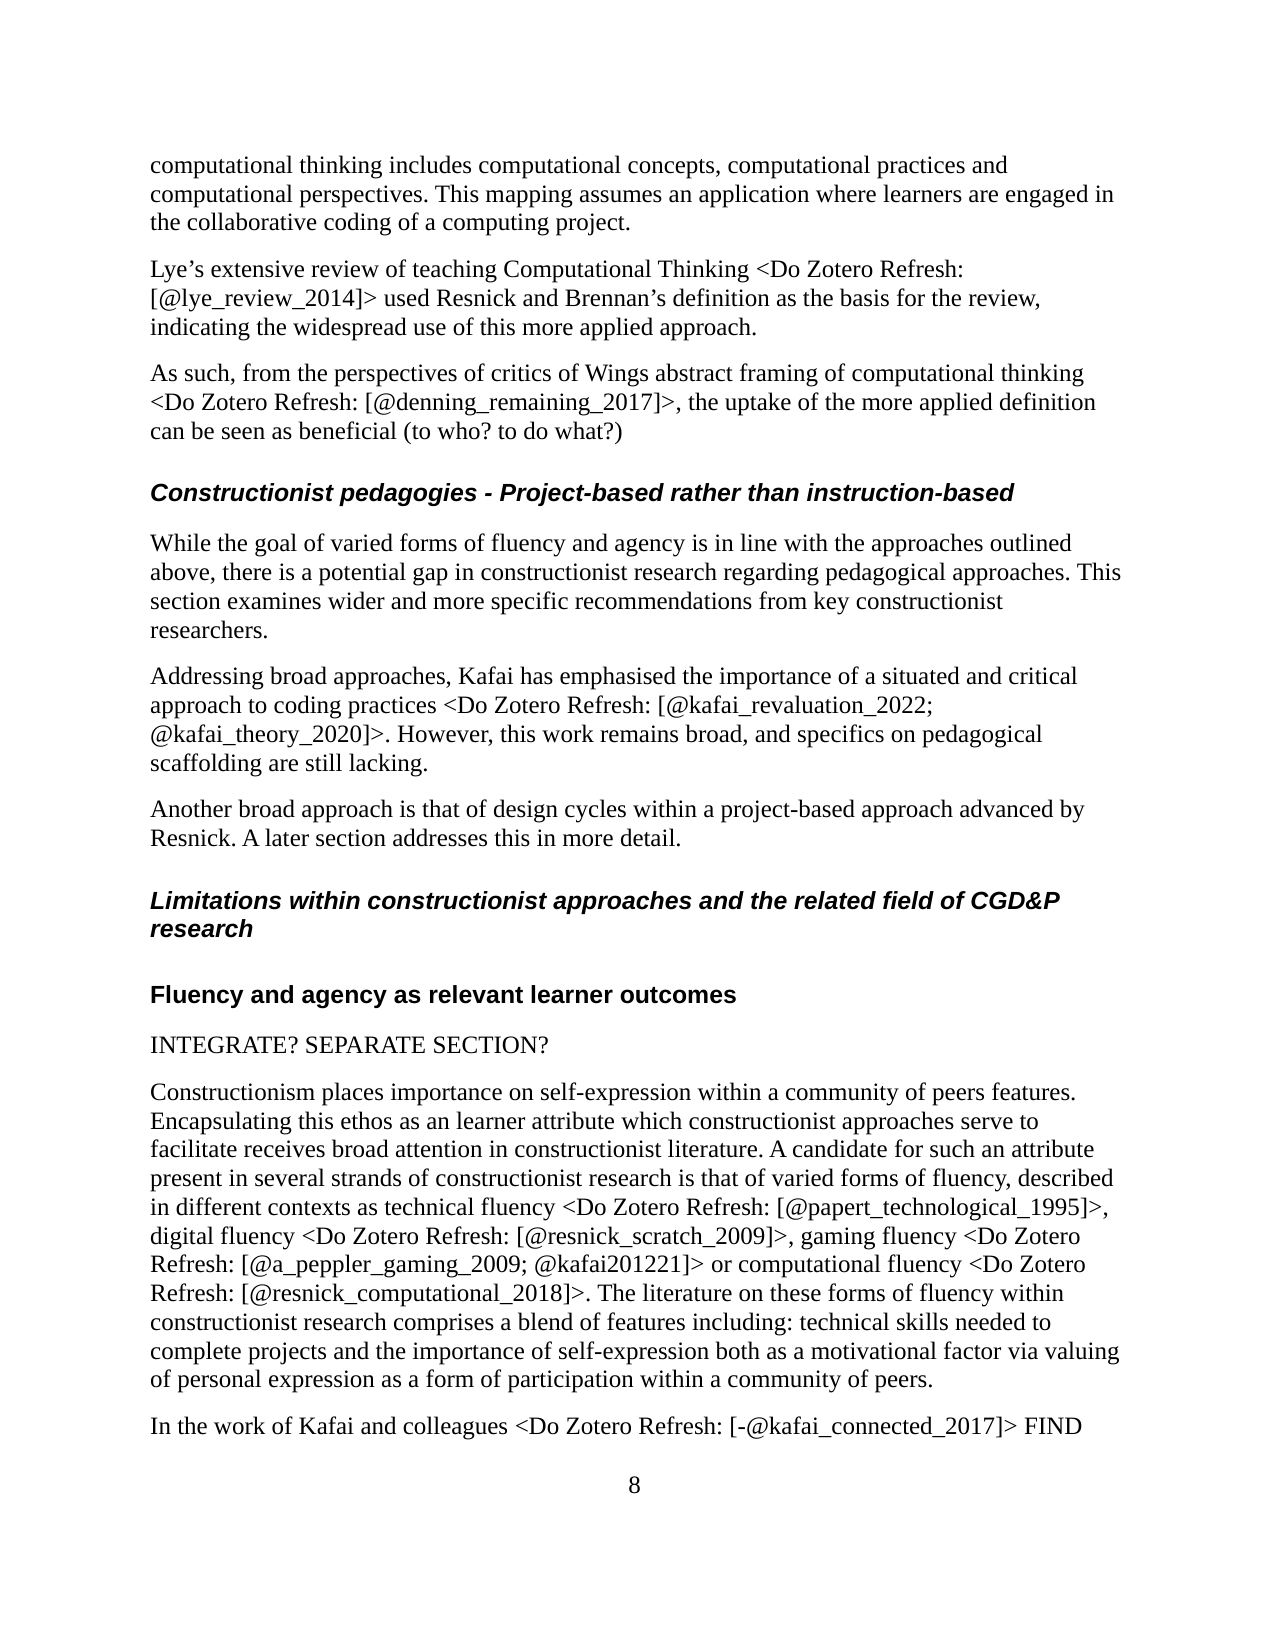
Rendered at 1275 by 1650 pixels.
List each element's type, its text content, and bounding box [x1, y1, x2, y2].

text Constructionism places importance on self-expression within a community of peers features. Encapsulating this ethos as an learner attribute which constructionist approaches serve to facilitate receives broad attention in constructionist literature. A candidate for such an attribute present in several strands of constructionist research is that of varied forms of fluency, described in different contexts as technical fluency <Do Zotero Refresh: [@papert_technological_1995]>, digital fluency <Do Zotero Refresh: [@resnick_scratch_2009]>, gaming fluency <Do Zotero Refresh: [@a_peppler_gaming_2009; @kafai201221]> or computational fluency <Do Zotero Refresh: [@resnick_computational_2018]>. The literature on these forms of fluency within constructionist research comprises a blend of features including: technical skills needed to complete projects and the importance of self-expression both as a motivational factor via valuing of personal expression as a form of participation within a community of peers. [150, 1077, 1125, 1393]
subtitle Fluency and agency as relevant learner outcomes [150, 980, 1125, 1009]
text Another broad approach is that of design cycles within a project-based approach advanced by Resnick. A later section addresses this in more detail. [150, 794, 1125, 852]
text INTEGRATE? SEPARATE SECTION? [150, 1030, 1125, 1059]
text In the work of Kafai and colleagues <Do Zotero Refresh: [-@kafai_connected_2017]> FIND [150, 1411, 1125, 1440]
text As such, from the perspectives of critics of Wings abstract framing of computational thinking <Do Zotero Refresh: [@denning_remaining_2017]>, the uptake of the more applied definition can be seen as beneficial (to who? to do what?) [150, 358, 1125, 444]
subtitle Limitations within constructionist approaches and the related field of CGD&P research [150, 886, 1125, 943]
text Addressing broad approaches, Kafai has emphasised the importance of a situated and critical approach to coding practices <Do Zotero Refresh: [@kafai_revaluation_2022; @kafai_theory_2020]>. However, this work remains broad, and specifics on pedagogical scaffolding are still lacking. [150, 661, 1125, 776]
text Lye’s extensive review of teaching Computational Thinking <Do Zotero Refresh: [@lye_review_2014]> used Resnick and Brennan’s definition as the basis for the review, indicating the widespread use of this more applied approach. [150, 254, 1125, 340]
text While the goal of varied forms of fluency and agency is in line with the approaches outlined above, there is a potential gap in constructionist research regarding pedagogical approaches. This section examines wider and more specific recommendations from key constructionist researchers. [150, 528, 1125, 643]
subtitle Constructionist pedagogies - Project-based rather than instruction-based [150, 478, 1125, 507]
text computational thinking includes computational concepts, computational practices and computational perspectives. This mapping assumes an application where learners are engaged in the collaborative coding of a computing project. [150, 150, 1125, 236]
